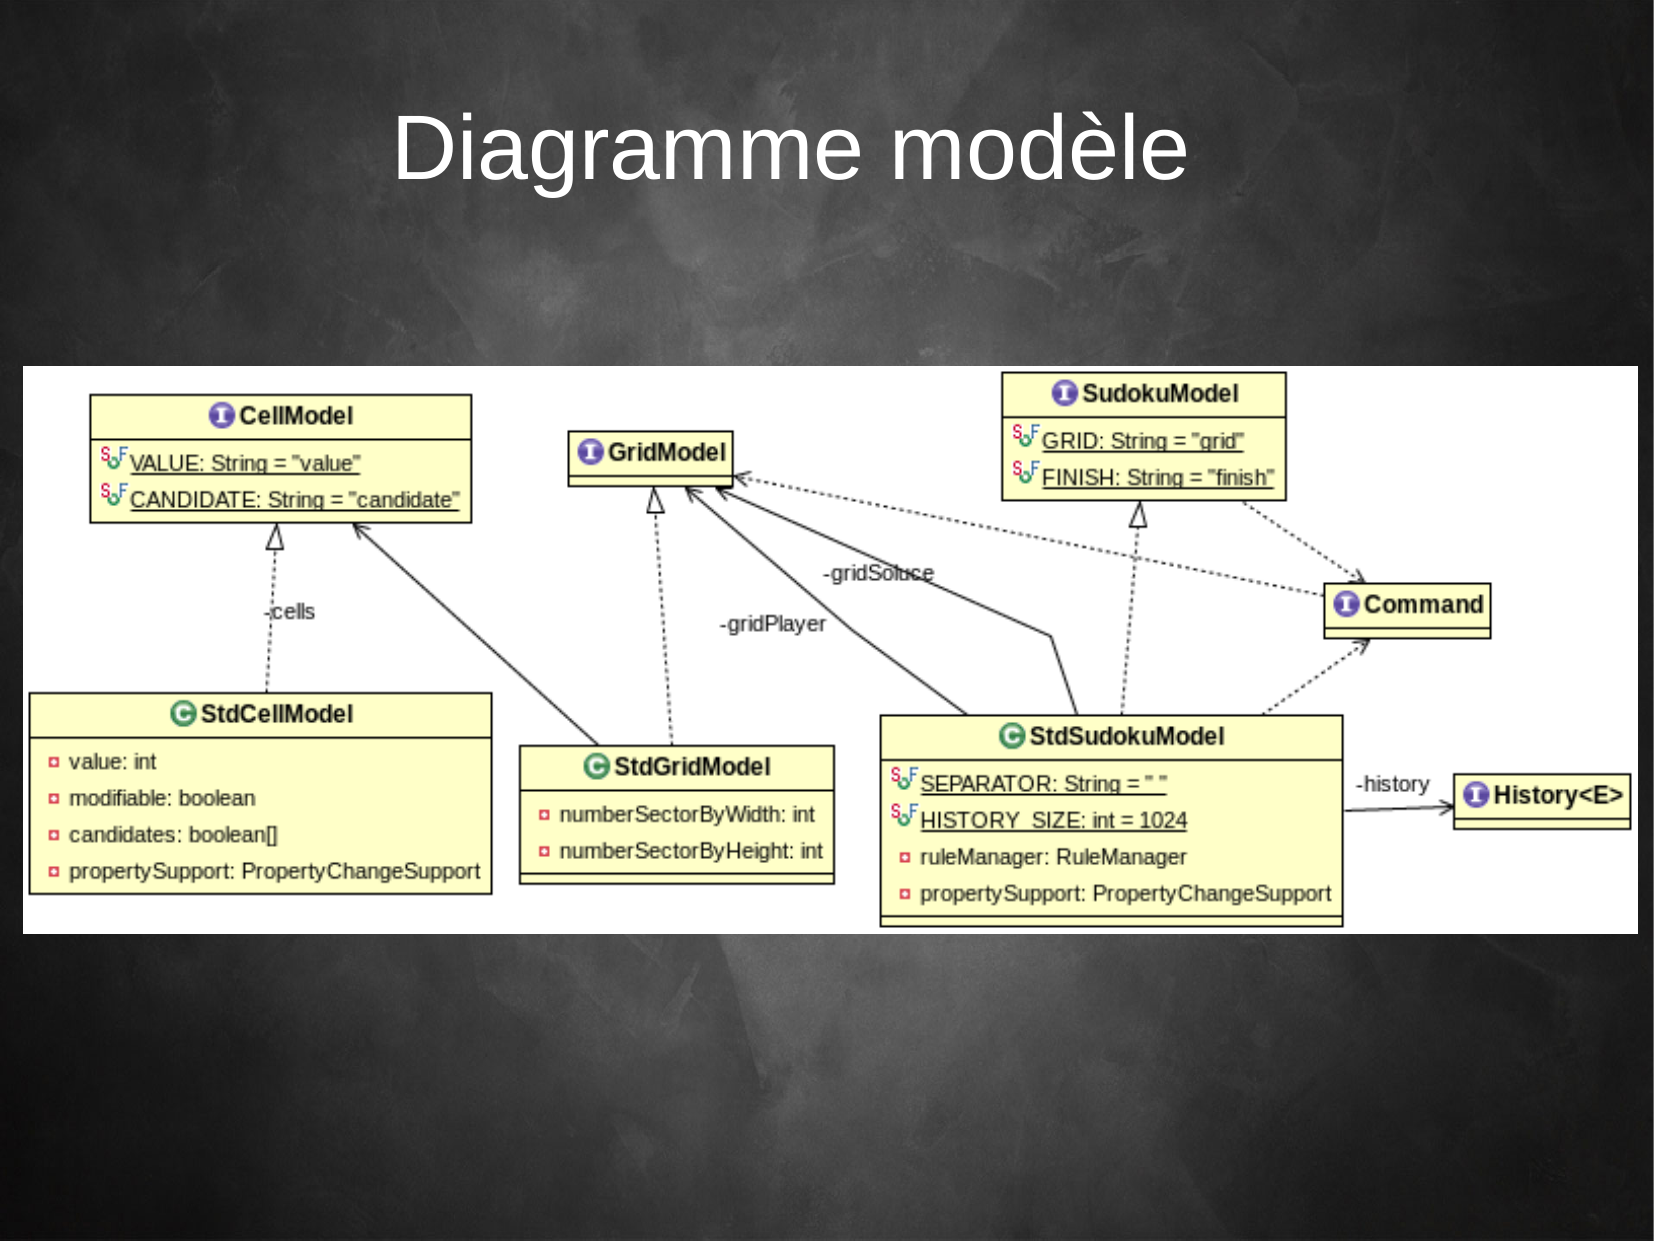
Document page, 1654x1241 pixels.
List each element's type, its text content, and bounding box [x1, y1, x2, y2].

title Diagramme modèle [47, 82, 1536, 213]
picture [0, 0, 1654, 1241]
